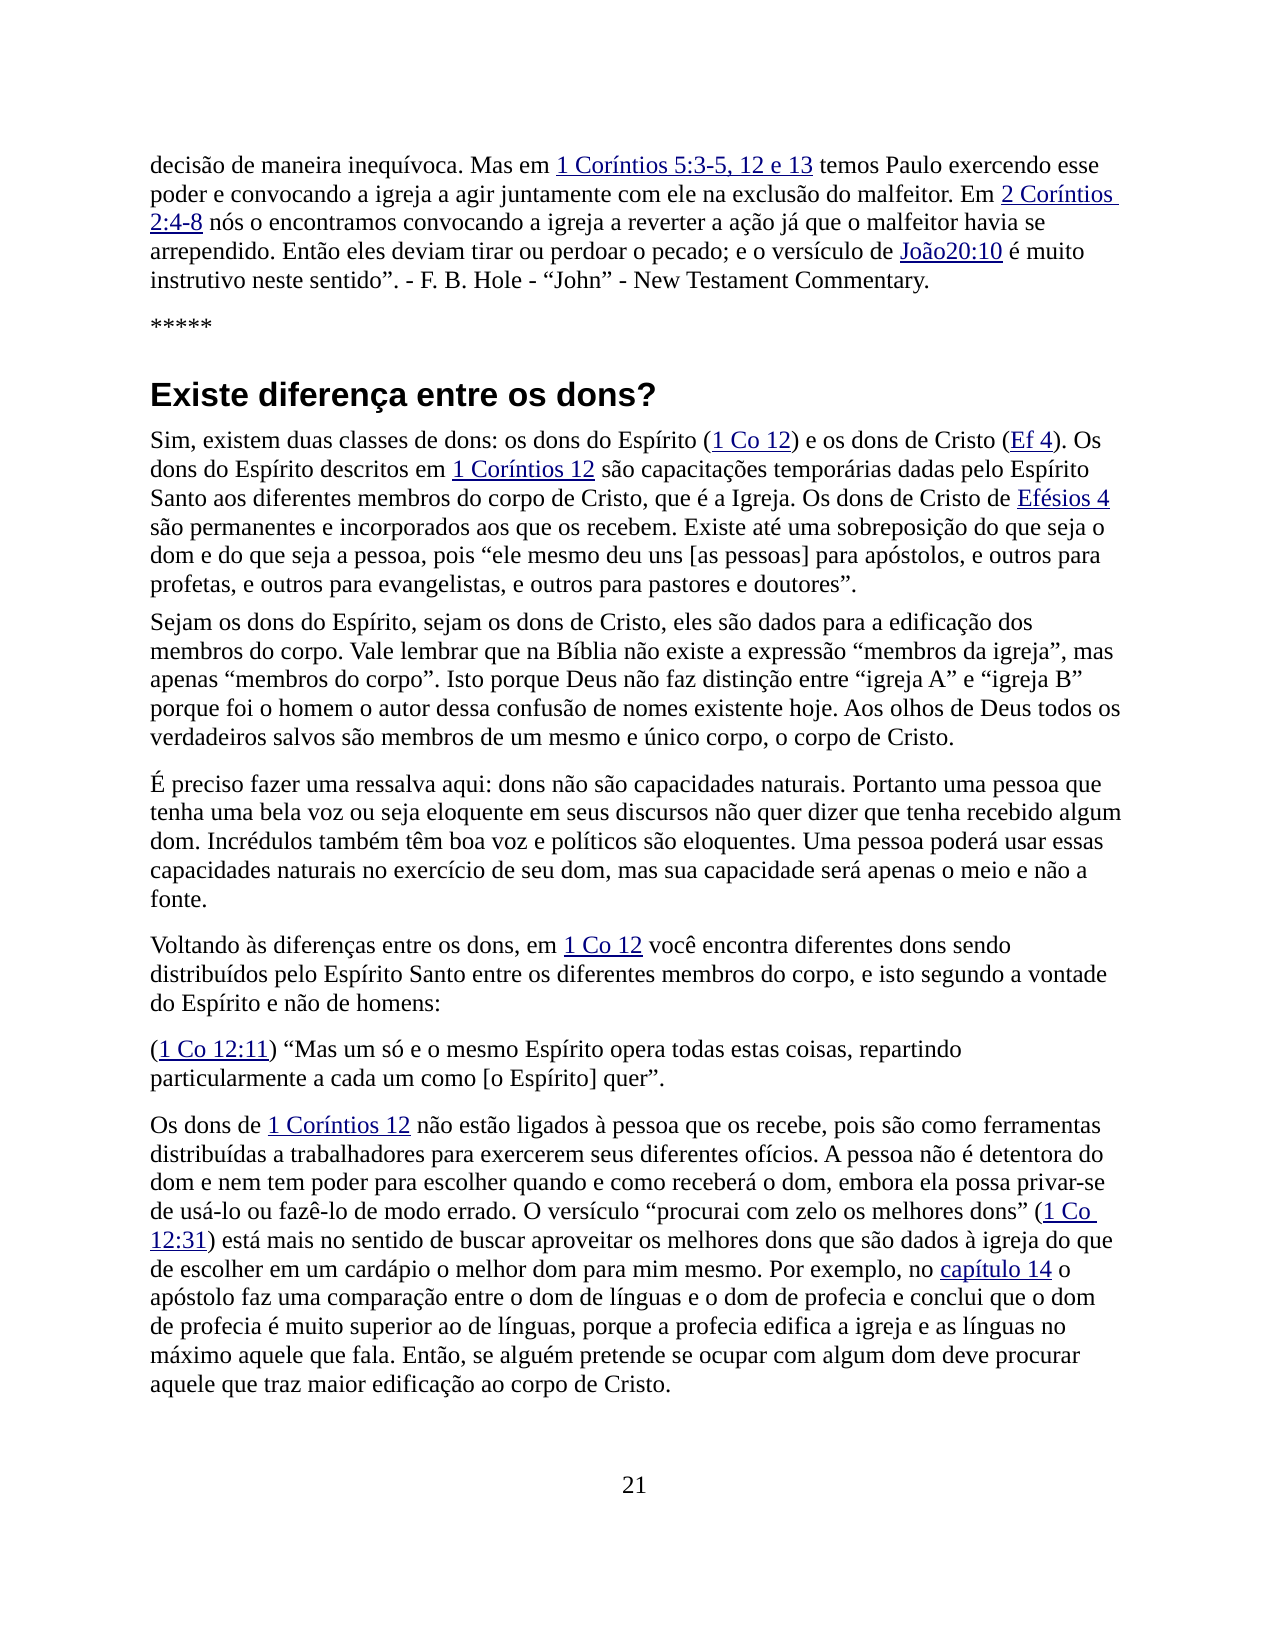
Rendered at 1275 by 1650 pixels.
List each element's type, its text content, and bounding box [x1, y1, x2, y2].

text (1 Co 12:11) “Mas um só e o mesmo Espírito opera todas estas coisas, repartindo particularmente a cada um como [o Espírito] quer”. [150, 1034, 1125, 1092]
text Sim, existem duas classes de dons: os dons do Espírito (1 Co 12) e os dons de Cristo (Ef 4). Os dons do Espírito descritos em 1 Coríntios 12 são capacitações temporárias dadas pelo Espírito Santo aos diferentes membros do corpo de Cristo, que é a Igreja. Os dons de Cristo de Efésios 4 são permanentes e incorporados aos que os recebem. Existe até uma sobreposição do que seja o dom e do que seja a pessoa, pois “ele mesmo deu uns [as pessoas] para apóstolos, e outros para profetas, e outros para evangelistas, e outros para pastores e doutores”. [150, 426, 1125, 598]
text decisão de maneira inequívoca. Mas em 1 Coríntios 5:3-5, 12 e 13 temos Paulo exercendo esse poder e convocando a igreja a agir juntamente com ele na exclusão do malfeitor. Em 2 Coríntios 2:4-8 nós o encontramos convocando a igreja a reverter a ação já que o malfeitor havia se arrependido. Então eles deviam tirar ou perdoar o pecado; e o versículo de João20:10 é muito instrutivo neste sentido”. - F. B. Hole - “John” - New Testament Commentary. [150, 150, 1125, 294]
text Voltando às diferenças entre os dons, em 1 Co 12 você encontra diferentes dons sendo distribuídos pelo Espírito Santo entre os diferentes membros do corpo, e isto segundo a vontade do Espírito e não de homens: [150, 930, 1125, 1017]
subtitle Existe diferença entre os dons? [150, 374, 1125, 413]
text Os dons de 1 Coríntios 12 não estão ligados à pessoa que os recebe, pois são como ferramentas distribuídas a trabalhadores para exercerem seus diferentes ofícios. A pessoa não é detentora do dom e nem tem poder para escolher quando e como receberá o dom, embora ela possa privar-se de usá-lo ou fazê-lo de modo errado. O versículo “procurai com zelo os melhores dons” (1 Co 12:31) está mais no sentido de buscar aproveitar os melhores dons que são dados à igreja do que de escolher em um cardápio o melhor dom para mim mesmo. Por exemplo, no capítulo 14 o apóstolo faz uma comparação entre o dom de línguas e o dom de profecia e conclui que o dom de profecia é muito superior ao de línguas, porque a profecia edifica a igreja e as línguas no máximo aquele que fala. Então, se alguém pretende se ocupar com algum dom deve procurar aquele que traz maior edificação ao corpo de Cristo. [150, 1110, 1125, 1397]
text ***** [150, 312, 1125, 340]
text Sejam os dons do Espírito, sejam os dons de Cristo, eles são dados para a edificação dos membros do corpo. Vale lembrar que na Bíblia não existe a expressão “membros da igreja”, mas apenas “membros do corpo”. Isto porque Deus não faz distinção entre “igreja A” e “igreja B” porque foi o homem o autor dessa confusão de nomes existente hoje. Aos olhos de Deus todos os verdadeiros salvos são membros de um mesmo e único corpo, o corpo de Cristo. [150, 607, 1125, 751]
text É preciso fazer uma ressalva aqui: dons não são capacidades naturais. Portanto uma pessoa que tenha uma bela voz ou seja eloquente em seus discursos não quer dizer que tenha recebido algum dom. Incrédulos também têm boa voz e políticos são eloquentes. Uma pessoa poderá usar essas capacidades naturais no exercício de seu dom, mas sua capacidade será apenas o meio e não a fonte. [150, 769, 1125, 912]
